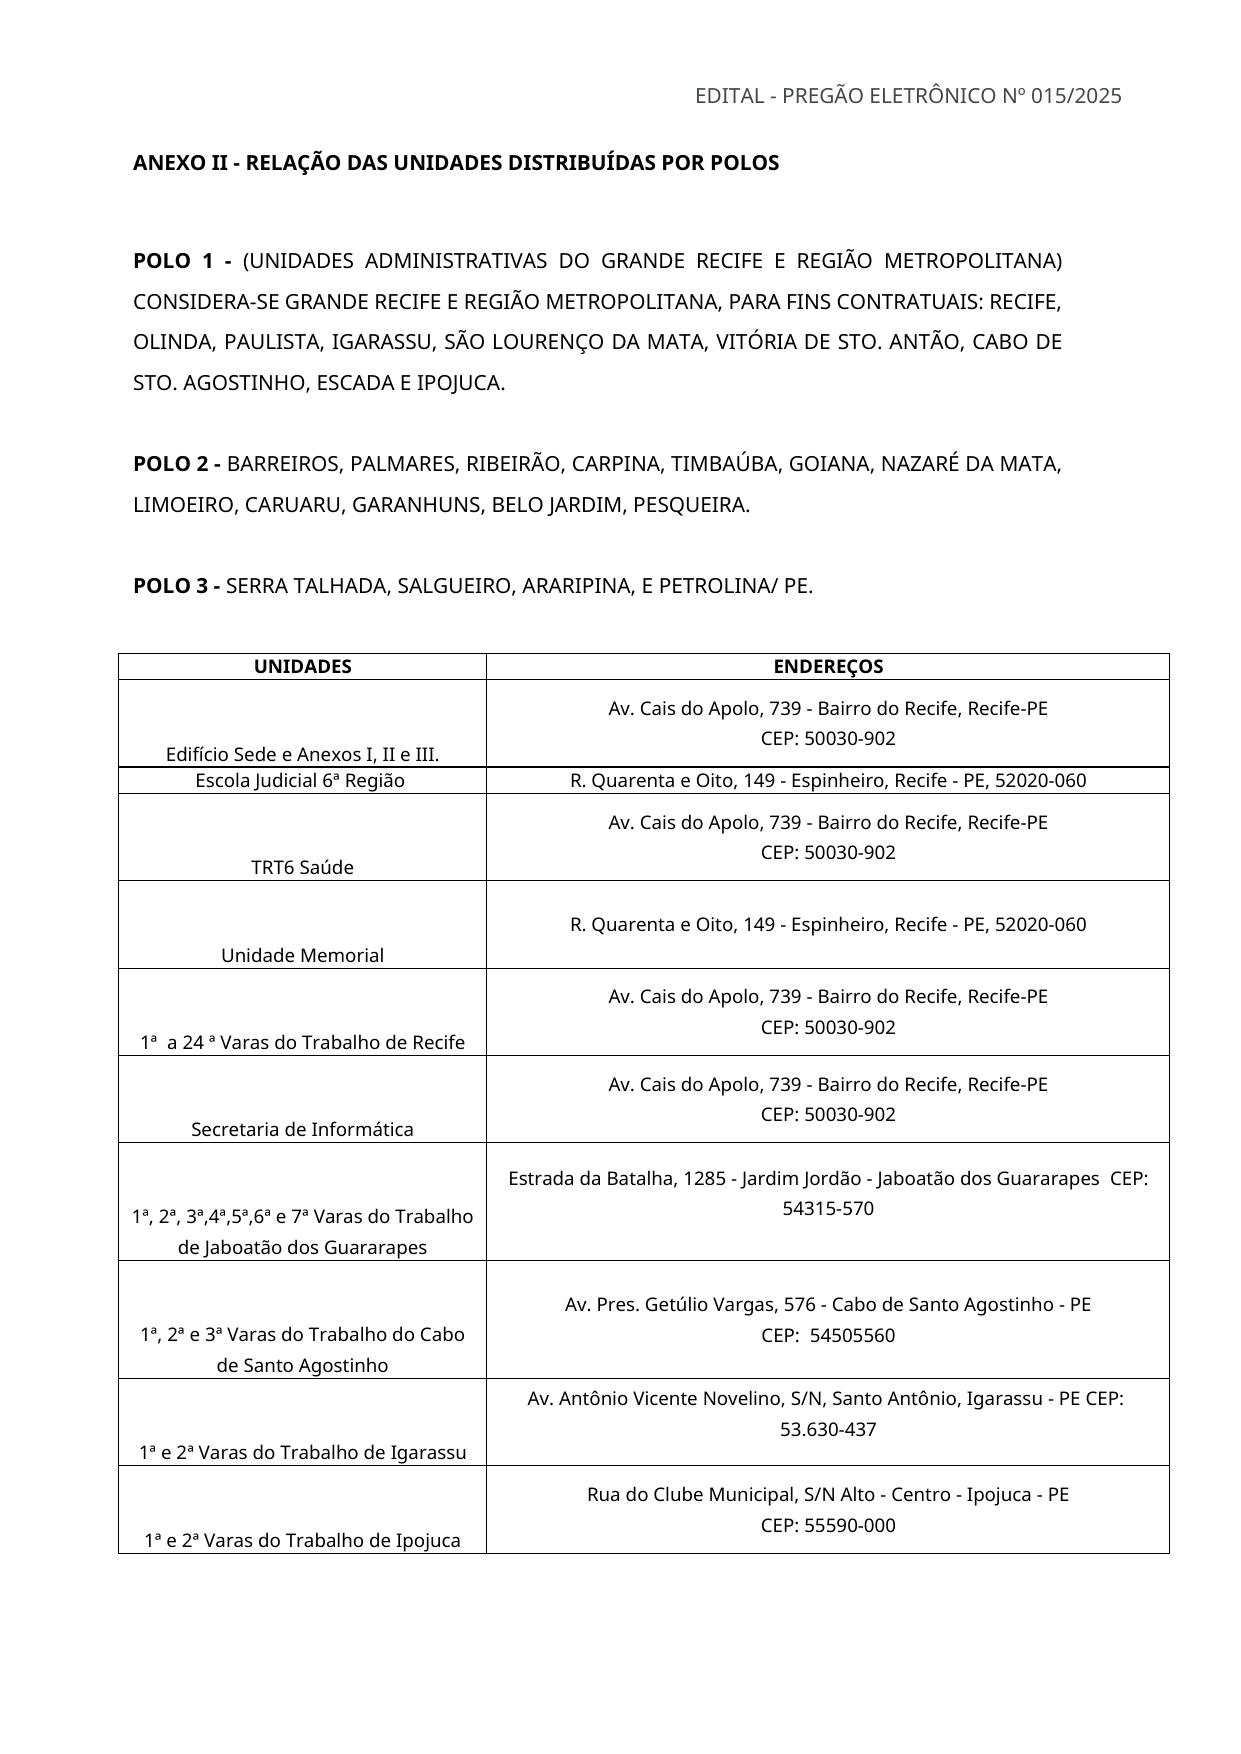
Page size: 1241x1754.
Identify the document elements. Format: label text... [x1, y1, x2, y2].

table_cell Secretaria de Informática [119, 1056, 486, 1142]
text POLO 1 - (UNIDADES ADMINISTRATIVAS DO GRANDE RECIFE E REGIÃO METROPOLITANA) CONSIDERA-SE GRANDE RECIFE E REGIÃO METROPOLITANA, PARA FINS CONTRATUAIS: RECIFE, OLINDA, PAULISTA, IGARASSU, SÃO LOURENÇO DA MATA, VITÓRIA DE STO. ANTÃO, CABO DE STO. AGOSTINHO, ESCADA E IPOJUCA. [133, 246, 1063, 397]
table_cell 1ª, 2ª e 3ª Varas do Trabalho do Cabo de Santo Agostinho [119, 1261, 486, 1378]
text ANEXO II - RELAÇÃO DAS UNIDADES DISTRIBUÍDAS POR POLOS [118, 148, 1122, 176]
table_cell 1ª a 24 ª Varas do Trabalho de Recife [119, 969, 486, 1055]
table_cell Av. Cais do Apolo, 739 - Bairro do Recife, Recife-PE CEP: 50030-902 [487, 794, 1169, 880]
table_cell R. Quarenta e Oito, 149 - Espinheiro, Recife - PE, 52020-060 [487, 768, 1169, 793]
table_cell Edifício Sede e Anexos I, II e III. [119, 680, 486, 766]
table_cell 1ª, 2ª, 3ª,4ª,5ª,6ª e 7ª Varas do Trabalho de Jaboatão dos Guararapes [119, 1143, 486, 1260]
table_cell 1ª e 2ª Varas do Trabalho de Igarassu [119, 1379, 486, 1465]
table_cell Av. Antônio Vicente Novelino, S/N, Santo Antônio, Igarassu - PE CEP: 53.630-437 [487, 1379, 1169, 1465]
table_header ENDEREÇOS [487, 654, 1169, 679]
table_cell Unidade Memorial [119, 881, 486, 967]
table_cell 1ª e 2ª Varas do Trabalho de Ipojuca [119, 1466, 486, 1552]
table_cell Estrada da Batalha, 1285 - Jardim Jordão - Jaboatão dos Guararapes CEP: 54315-570 [487, 1143, 1169, 1260]
table_cell R. Quarenta e Oito, 149 - Espinheiro, Recife - PE, 52020-060 [487, 881, 1169, 967]
table_cell Av. Cais do Apolo, 739 - Bairro do Recife, Recife-PE CEP: 50030-902 [487, 680, 1169, 766]
table_cell Av. Cais do Apolo, 739 - Bairro do Recife, Recife-PE CEP: 50030-902 [487, 969, 1169, 1055]
text POLO 2 - BARREIROS, PALMARES, RIBEIRÃO, CARPINA, TIMBAÚBA, GOIANA, NAZARÉ DA MATA, LIMOEIRO, CARUARU, GARANHUNS, BELO JARDIM, PESQUEIRA. [133, 449, 1063, 518]
table_header UNIDADES [119, 654, 486, 679]
table_cell Av. Pres. Getúlio Vargas, 576 - Cabo de Santo Agostinho - PE CEP: 54505560 [487, 1261, 1169, 1378]
table_cell Av. Cais do Apolo, 739 - Bairro do Recife, Recife-PE CEP: 50030-902 [487, 1056, 1169, 1142]
table_cell Rua do Clube Municipal, S/N Alto - Centro - Ipojuca - PE CEP: 55590-000 [487, 1466, 1169, 1552]
table_cell TRT6 Saúde [119, 794, 486, 880]
table_cell Escola Judicial 6ª Região [119, 768, 486, 793]
text POLO 3 - SERRA TALHADA, SALGUEIRO, ARARIPINA, E PETROLINA/ PE. [133, 571, 1063, 600]
